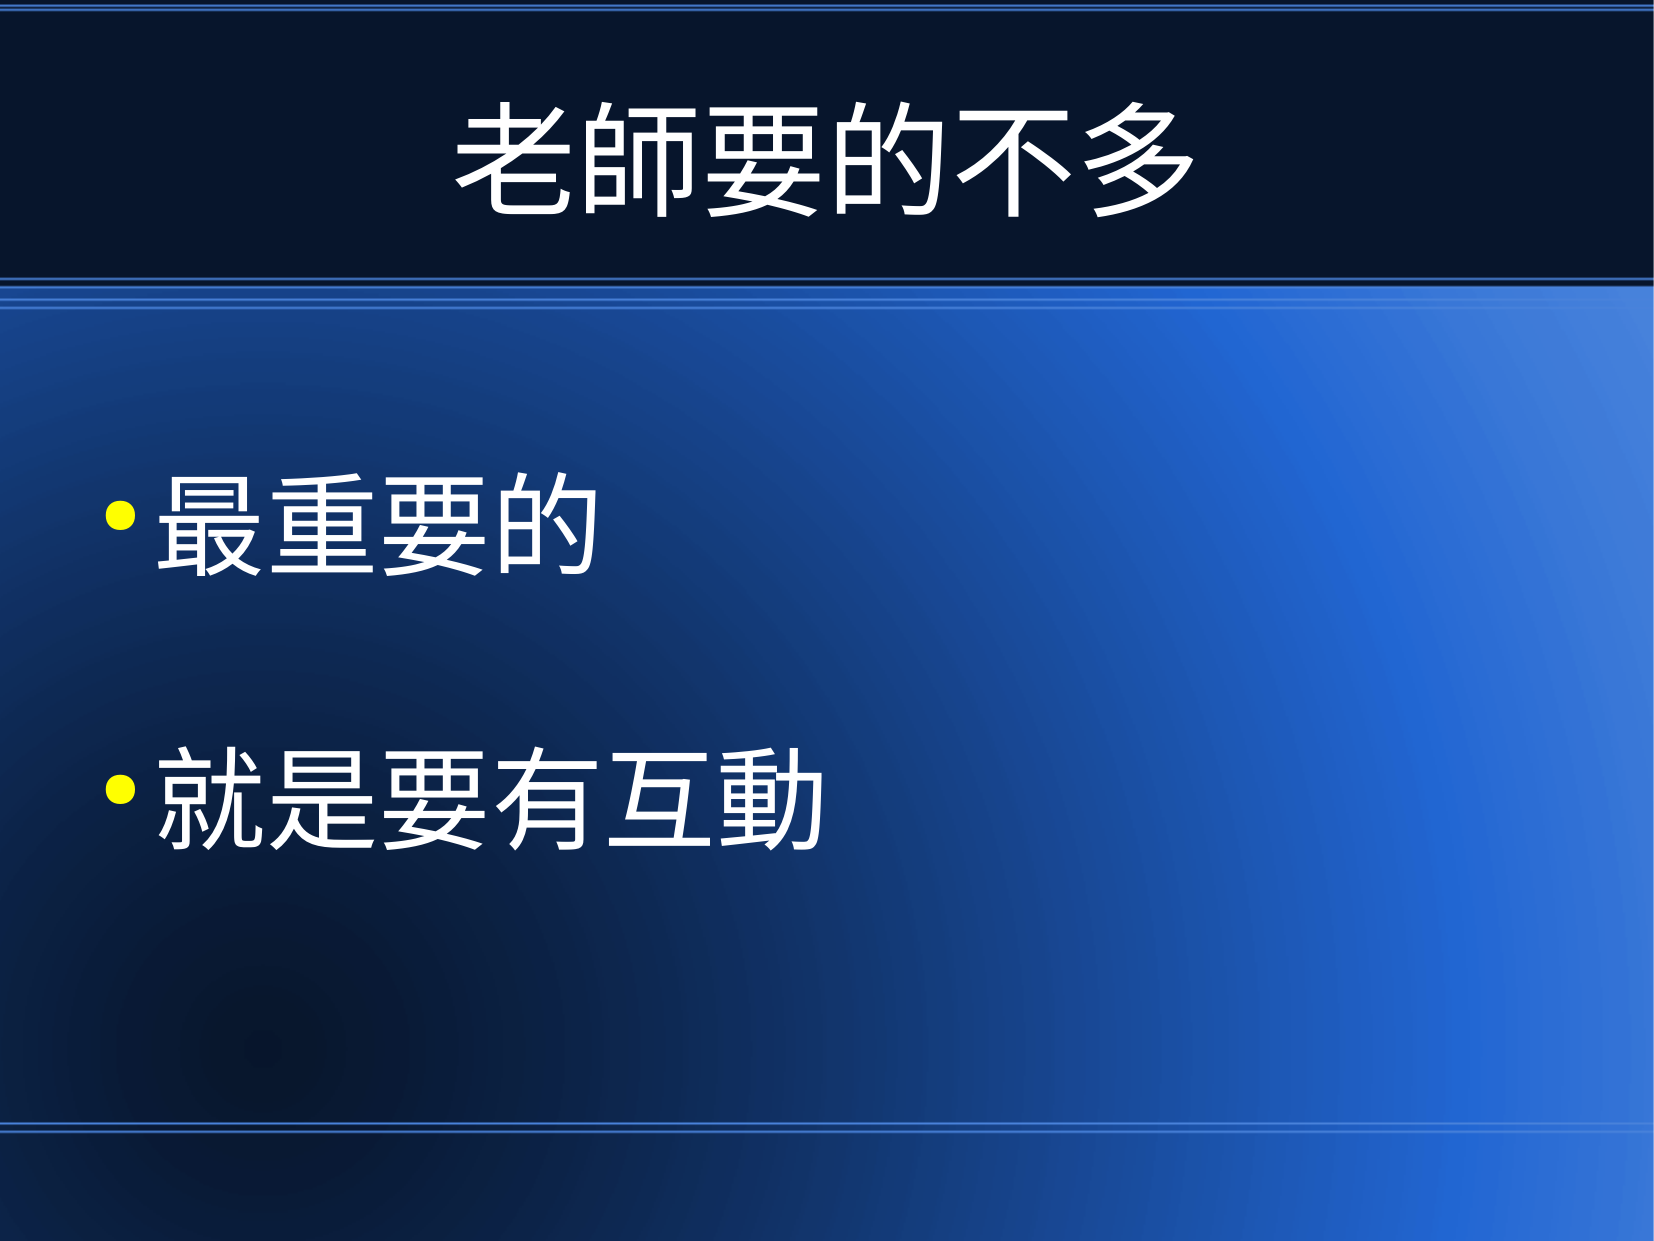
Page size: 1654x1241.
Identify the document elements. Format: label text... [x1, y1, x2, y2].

list 最重要的 就是要有互動 [82, 355, 1571, 1241]
title 老師要的不多 [82, 49, 1571, 257]
picture [0, 0, 1654, 1241]
